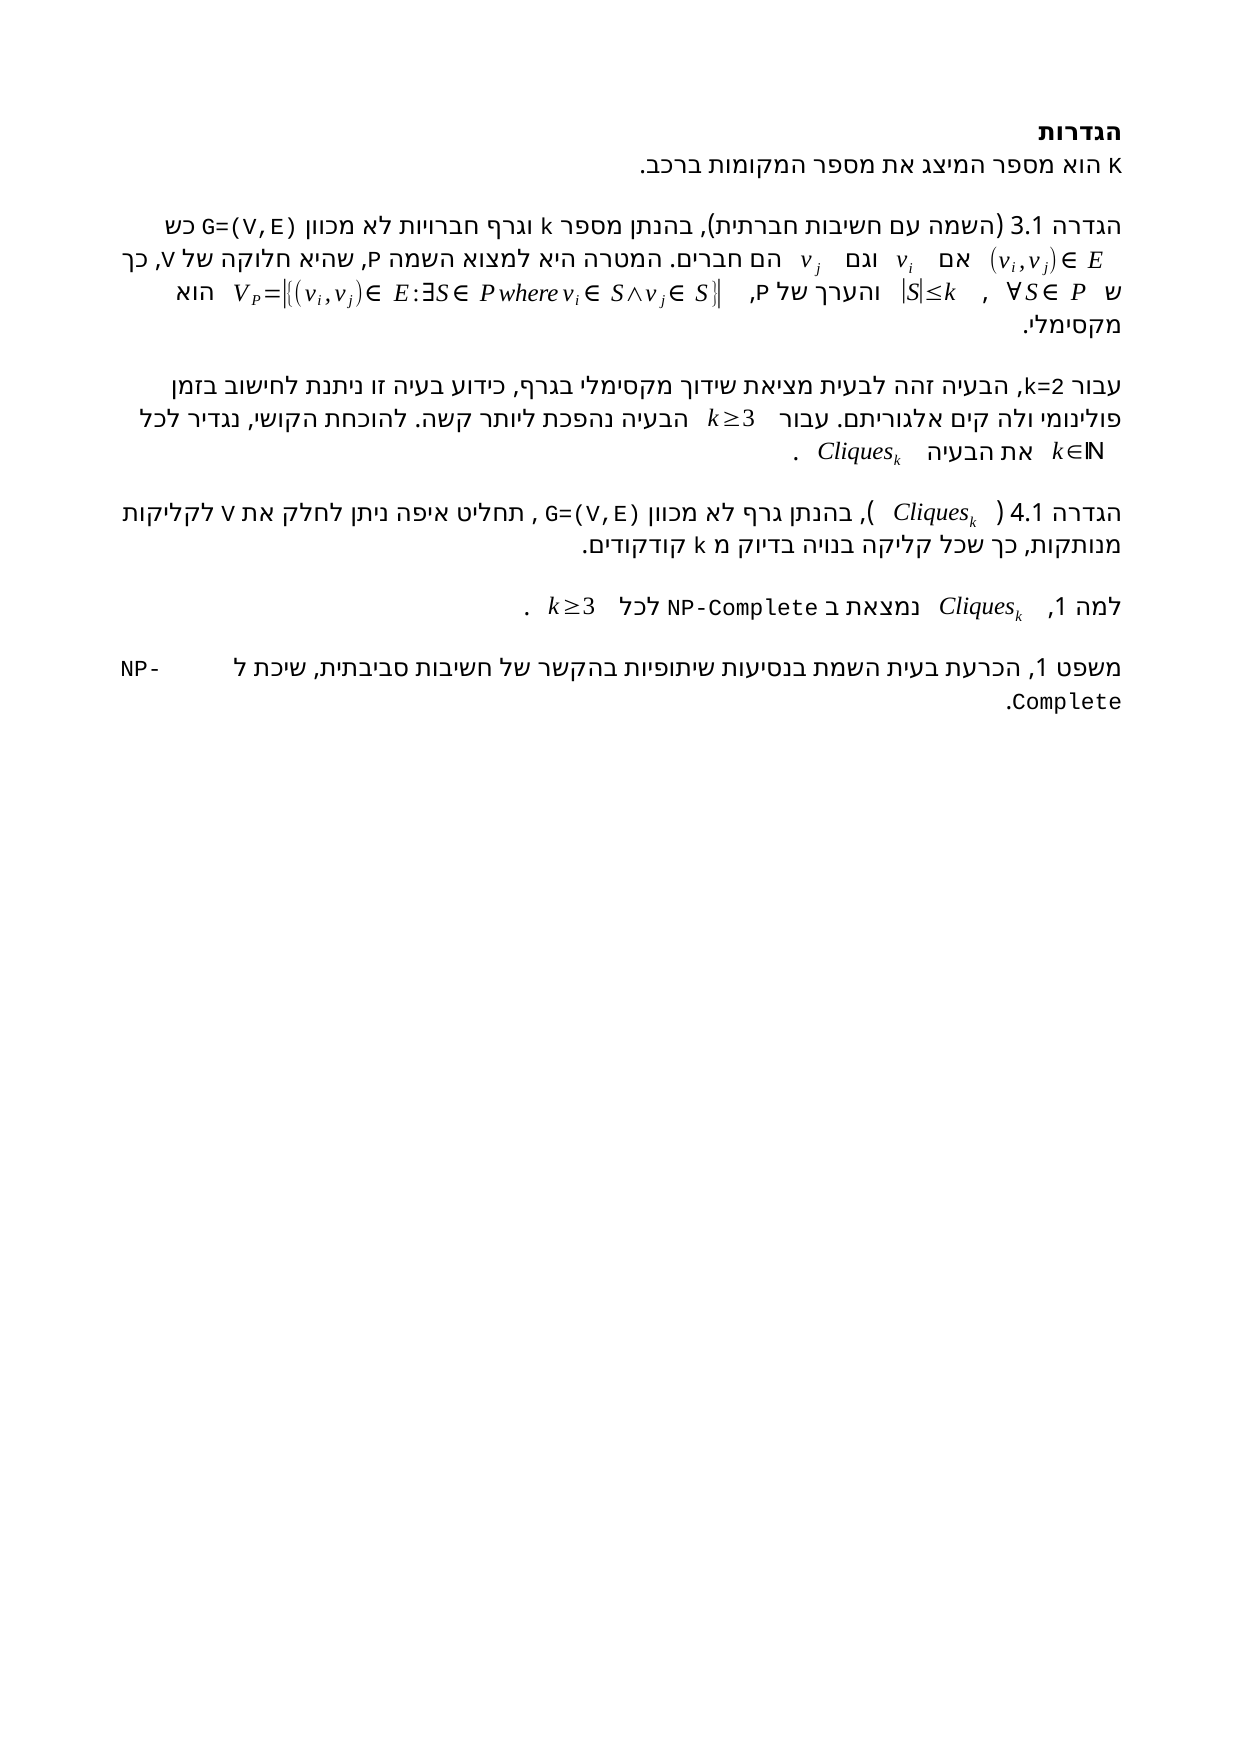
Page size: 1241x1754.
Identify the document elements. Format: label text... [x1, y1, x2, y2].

text משפט 1, הכרעת בעית השמת בנסיעות שיתופיות בהקשר של חשיבות סביבתית, שיכת ל NP-Complete. [118, 654, 1122, 719]
text עבור k=2, הבעיה זהה לבעית מציאת שידוך מקסימלי בגרף, כידוע בעיה זו ניתנת לחישוב בזמן פולינומי ולה קים אלגוריתם. עבור הבעיה נהפכת ליותר קשה. להוכחת הקושי, נגדיר לכל את הבעיה . [118, 372, 1122, 470]
text הגדרות [118, 118, 1122, 151]
text למה 1, נמצאת ב NP-Complete לכל . [118, 593, 1122, 625]
text הגדרה 4.1 (), בהנתן גרף לא מכוון G=(V,E) , תחליט איפה ניתן לחלק את V לקליקות מנותקות, כך שכל קליקה בנויה בדיוק מ k קודקודים. [118, 499, 1122, 564]
text אם וגם הם חברים. המטרה היא למצוא השמה P, שהיא חלוקה של V, כך ש, והערך של P, הוא מקסימלי. [118, 245, 1122, 343]
text הגדרה 3.1 (השמה עם חשיבות חברתית), בהנתן מספר k וגרף חברויות לא מכוון G=(V,E) כש [118, 212, 1122, 245]
text K הוא מספר המיצג את מספר המקומות ברכב. [118, 151, 1122, 183]
